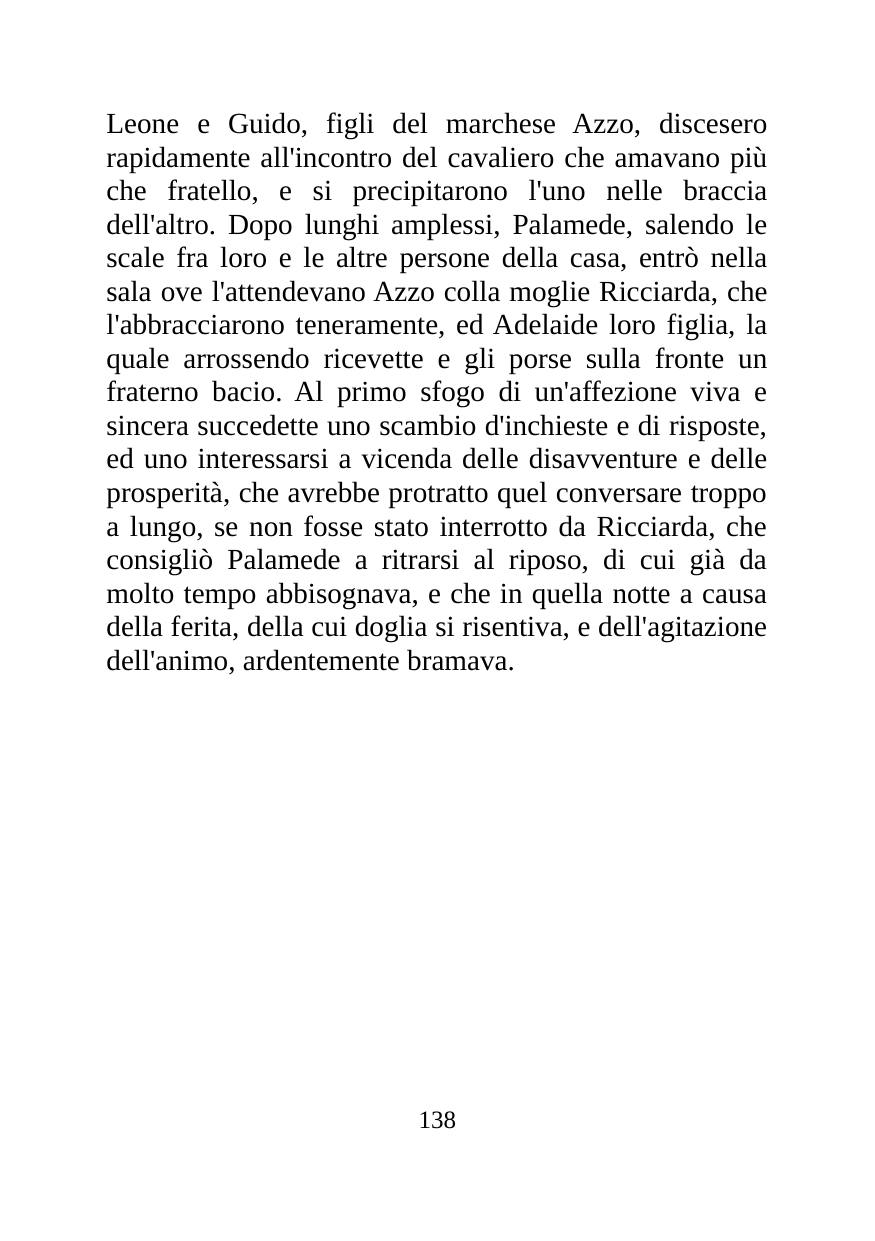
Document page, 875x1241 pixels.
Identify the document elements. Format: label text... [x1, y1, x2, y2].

text Leone e Guido, figli del marchese Azzo, discesero rapidamente all'incontro del cavaliero che amavano più che fratello, e si precipitarono l'uno nelle braccia dell'altro. Dopo lunghi amplessi, Palamede, salendo le scale fra loro e le altre persone della casa, entrò nella sala ove l'attendevano Azzo colla moglie Ricciarda, che l'abbracciarono teneramente, ed Adelaide loro figlia, la quale arrossendo ricevette e gli porse sulla fronte un fraterno bacio. Al primo sfogo di un'affezione viva e sincera succedette uno scambio d'inchieste e di risposte, ed uno interessarsi a vicenda delle disavventure e delle prosperità, che avrebbe protratto quel conversare troppo a lungo, se non fosse stato interrotto da Ricciarda, che consigliò Palamede a ritrarsi al riposo, di cui già da molto tempo abbisognava, e che in quella notte a causa della ferita, della cui doglia si risentiva, e dell'agitazione dell'animo, ardentemente bramava. [106, 106, 768, 676]
